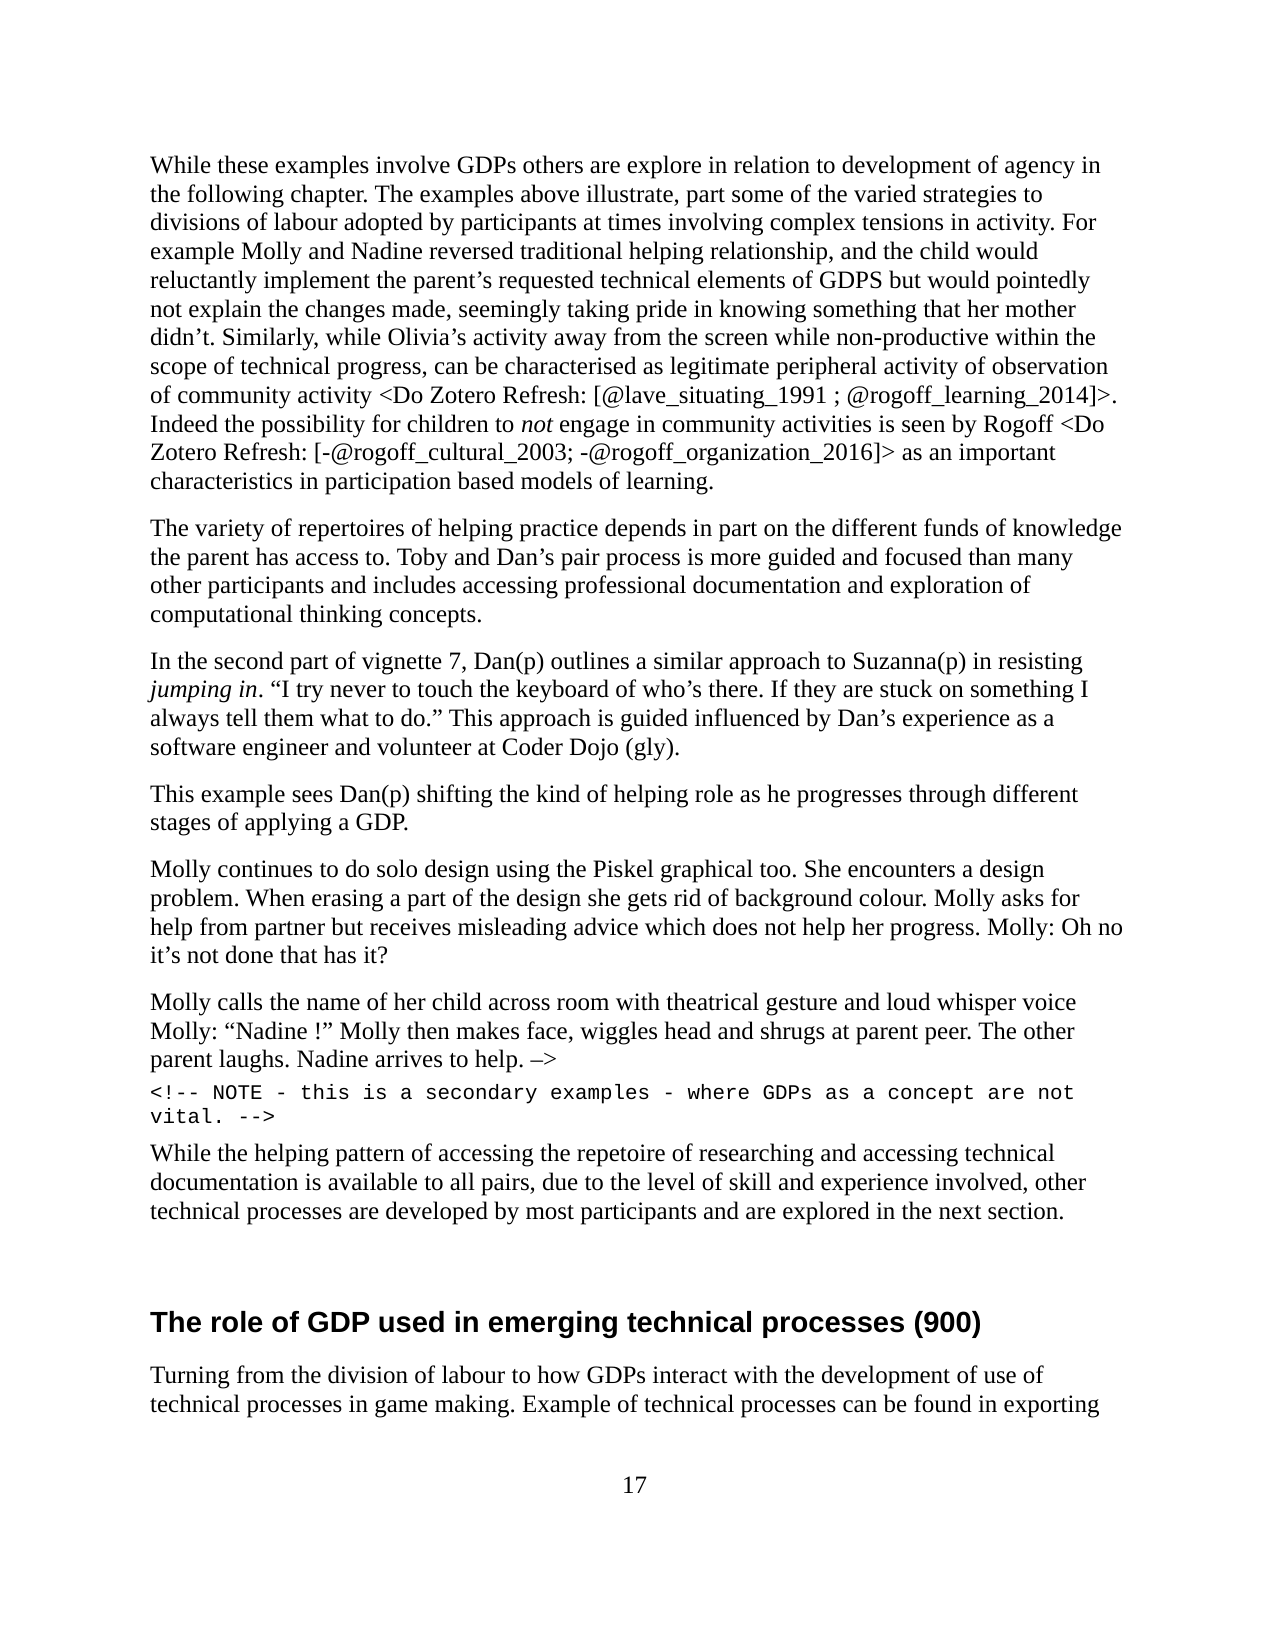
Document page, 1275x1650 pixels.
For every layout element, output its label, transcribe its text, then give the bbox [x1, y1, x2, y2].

text While the helping pattern of accessing the repetoire of researching and accessing technical documentation is available to all pairs, due to the level of skill and experience involved, other technical processes are developed by most participants and are explored in the next section. [150, 1138, 1125, 1225]
text While these examples involve GDPs others are explore in relation to development of agency in the following chapter. The examples above illustrate, part some of the varied strategies to divisions of labour adopted by participants at times involving complex tensions in activity. For example Molly and Nadine reversed traditional helping relationship, and the child would reluctantly implement the parent’s requested technical elements of GDPS but would pointedly not explain the changes made, seemingly taking pride in knowing something that her mother didn’t. Similarly, while Olivia’s activity away from the screen while non-productive within the scope of technical progress, can be characterised as legitimate peripheral activity of observation of community activity <Do Zotero Refresh: [@lave_situating_1991 ; @rogoff_learning_2014]>. Indeed the possibility for children to not engage in community activities is seen by Rogoff <Do Zotero Refresh: [-@rogoff_cultural_2003; -@rogoff_organization_2016]> as an important characteristics in participation based models of learning. [150, 150, 1125, 495]
text Turning from the division of labour to how GDPs interact with the development of use of technical processes in game making. Example of technical processes can be found in exporting [150, 1360, 1125, 1418]
text In the second part of vignette 7, Dan(p) outlines a similar approach to Suzanna(p) in resisting jumping in. “I try never to touch the keyboard of who’s there. If they are stuck on something I always tell them what to do.” This approach is guided influenced by Dan’s experience as a software engineer and volunteer at Coder Dojo (gly). [150, 646, 1125, 761]
subtitle The role of GDP used in emerging technical processes (900) [150, 1305, 1125, 1339]
text <!-- NOTE - this is a secondary examples - where GDPs as a concept are not vital. --> [150, 1082, 1125, 1129]
text Molly calls the name of her child across room with theatrical gesture and loud whisper voice Molly: “Nadine !” Molly then makes face, wiggles head and shrugs at parent peer. The other parent laughs. Nadine arrives to help. –> [150, 987, 1125, 1073]
text Molly continues to do solo design using the Piskel graphical too. She encounters a design problem. When erasing a part of the design she gets rid of background colour. Molly asks for help from partner but receives misleading advice which does not help her progress. Molly: Oh no it’s not done that has it? [150, 854, 1125, 969]
text This example sees Dan(p) shifting the kind of helping role as he progresses through different stages of applying a GDP. [150, 779, 1125, 836]
text The variety of repertoires of helping practice depends in part on the different funds of knowledge the parent has access to. Toby and Dan’s pair process is more guided and focused than many other participants and includes accessing professional documentation and exploration of computational thinking concepts. [150, 513, 1125, 628]
